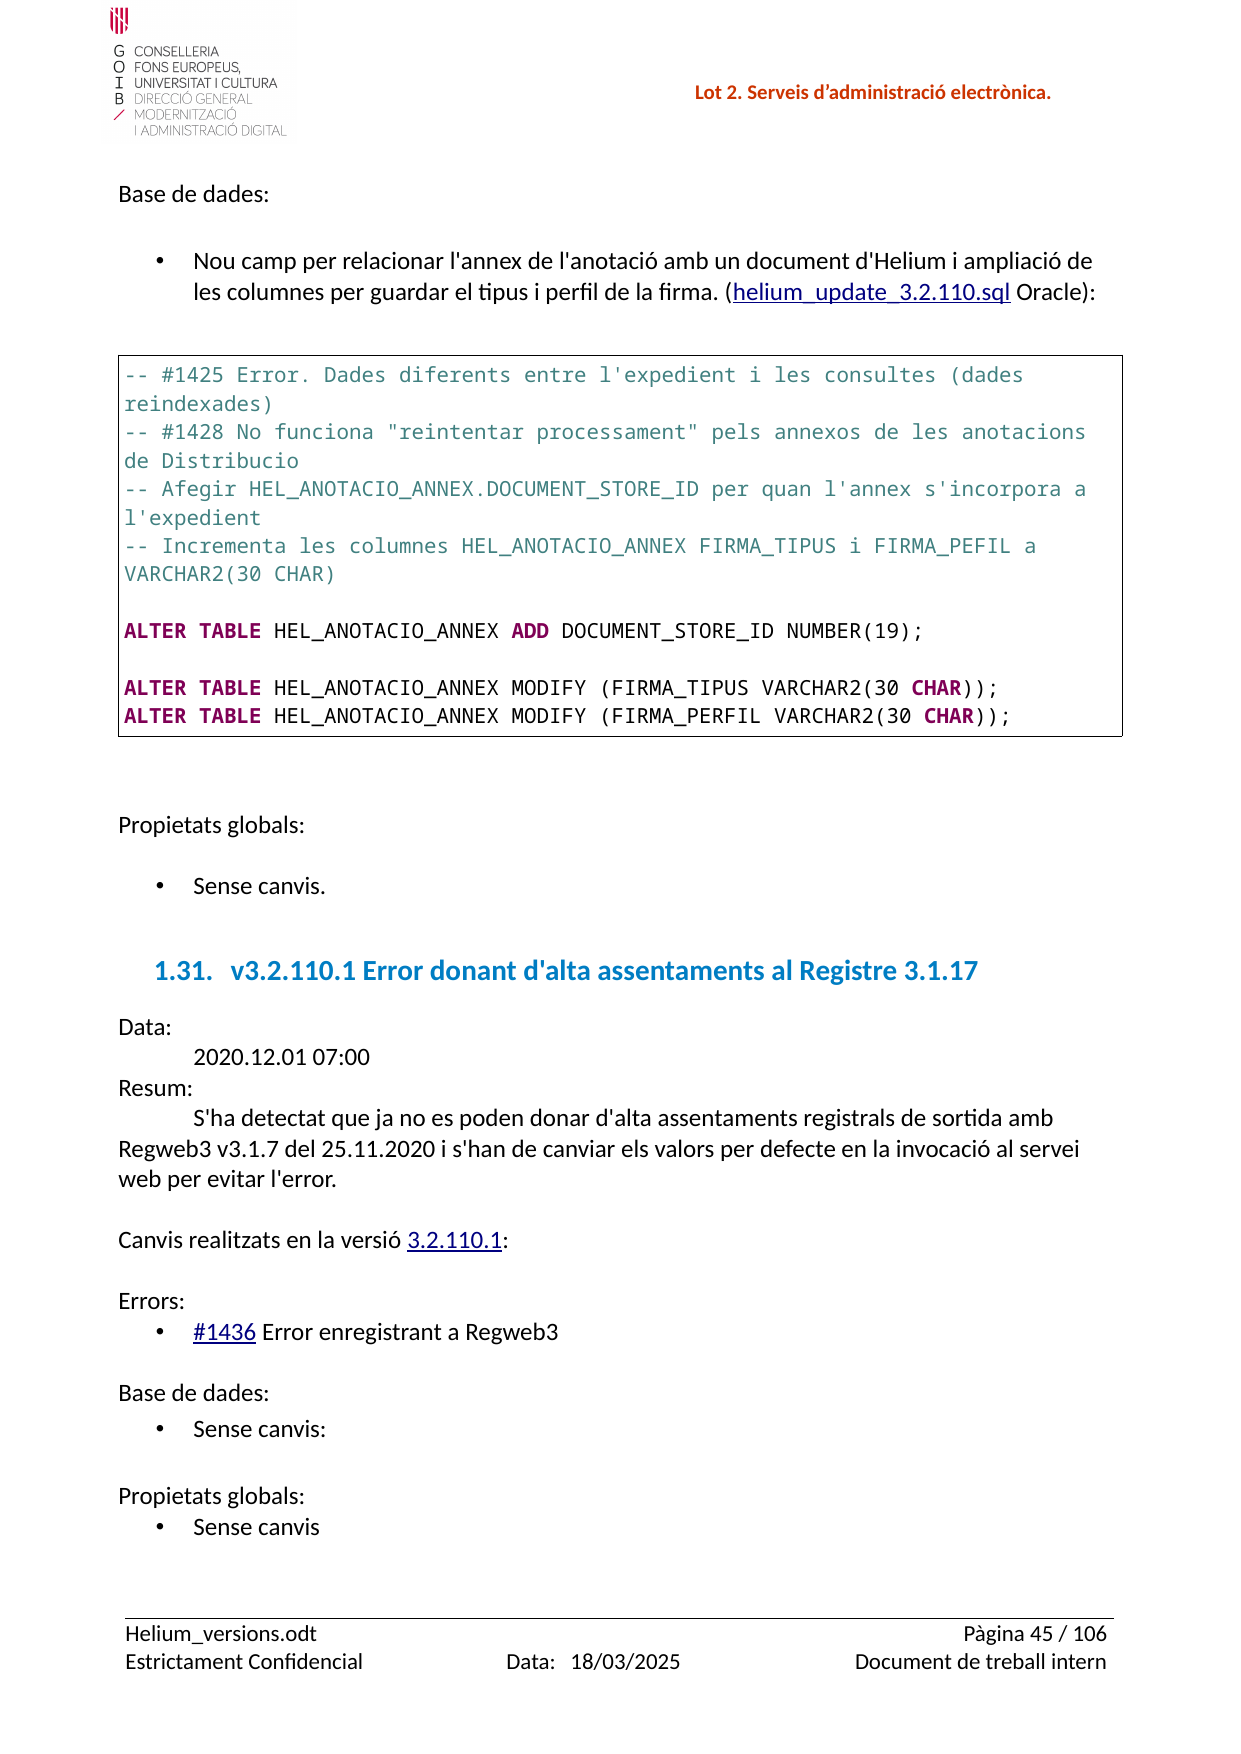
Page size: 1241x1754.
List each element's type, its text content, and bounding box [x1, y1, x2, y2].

text Propietats globals: [118, 809, 1122, 839]
text S'ha detectat que ja no es poden donar d'alta assentaments registrals de sortida amb Regweb3 v3.1.7 del 25.11.2020 i s'han de canviar els valors per defecte en la invocació al servei web per evitar l'error. [118, 1102, 1122, 1194]
list #1436 Error enregistrant a Regweb3 [156, 1316, 1122, 1347]
text Canvis realitzats en la versió 3.2.110.1: [118, 1224, 1122, 1255]
text Data: [118, 1011, 1122, 1041]
text 2020.12.01 07:00 [118, 1041, 1122, 1072]
text Propietats globals: [118, 1481, 1122, 1511]
list Sense canvis. [156, 870, 1122, 900]
list Sense canvis: [156, 1413, 1122, 1444]
list Sense canvis [156, 1511, 1122, 1542]
text Base de dades: [118, 1377, 1122, 1408]
subtitle v3.2.110.1 Error donant d'alta assentaments al Registre 3.1.17 [153, 952, 1122, 987]
list Nou camp per relacionar l'annex de l'anotació amb un document d'Helium i ampliació de les columnes per guardar el tipus i perfil de la firma. (helium_update_3.2.110.sql Oracle): [156, 245, 1122, 306]
picture [100, 0, 297, 144]
text Base de dades: [118, 178, 1122, 209]
text Resum: [118, 1072, 1122, 1102]
table_header -- #1425 Error. Dades diferents entre l'expedient i les consultes (dades reindexades) -- #1428 No funciona "reintentar processament" pels annexos de les anotacions de Distribucio -- Afegir HEL_ANOTACIO_ANNEX.DOCUMENT_STORE_ID per quan l'annex s'incorpora a l'expedient -- Incrementa les columnes HEL_ANOTACIO_ANNEX FIRMA_TIPUS i FIRMA_PEFIL a VARCHAR2(30 CHAR) ALTER TABLE HEL_ANOTACIO_ANNEX ADD DOCUMENT_STORE_ID NUMBER(19); ALTER TABLE HEL_ANOTACIO_ANNEX MODIFY (FIRMA_TIPUS VARCHAR2(30 CHAR)); ALTER TABLE HEL_ANOTACIO_ANNEX MODIFY (FIRMA_PERFIL VARCHAR2(30 CHAR)); [119, 356, 1122, 736]
text Errors: [118, 1286, 1122, 1316]
